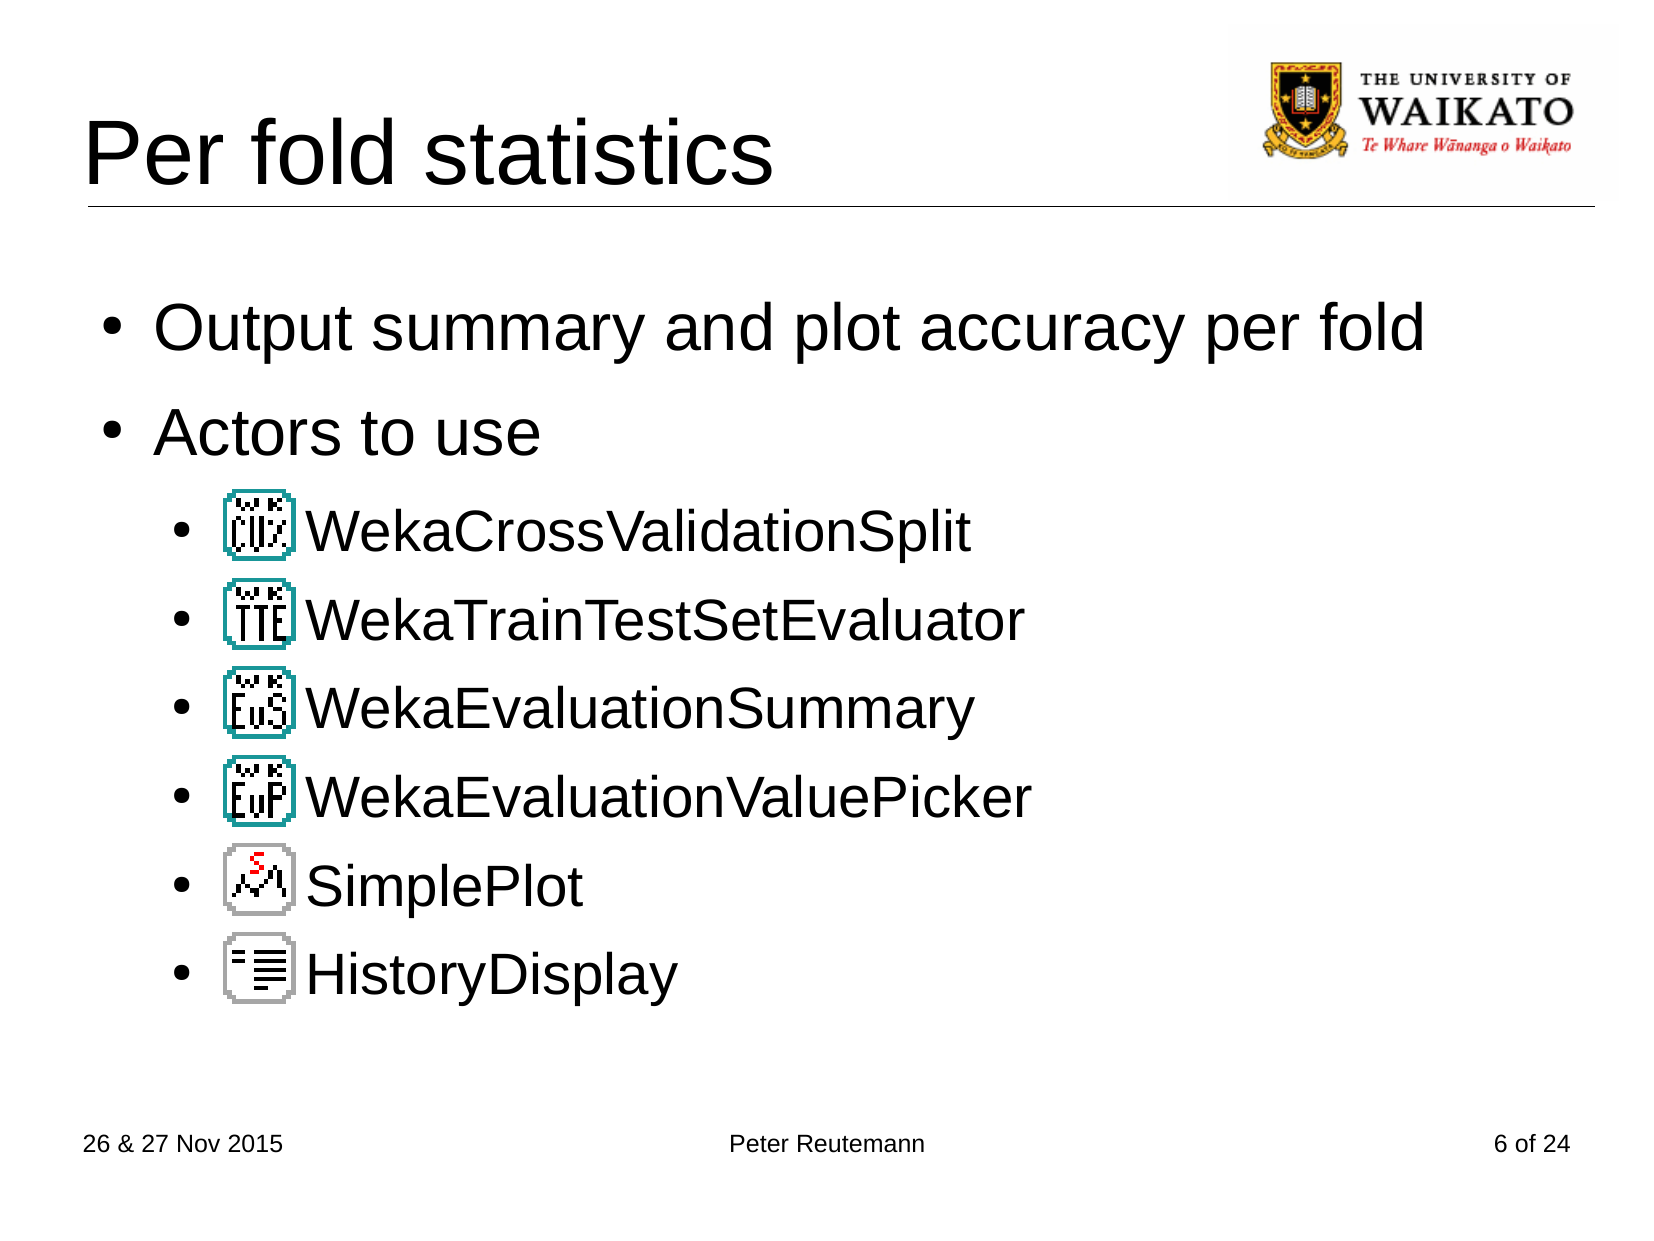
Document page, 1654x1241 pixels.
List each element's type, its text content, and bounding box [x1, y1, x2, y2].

picture [223, 843, 296, 916]
picture [223, 755, 296, 827]
picture [223, 489, 296, 561]
picture [223, 666, 296, 739]
title Per fold statistics [82, 49, 1571, 257]
list Output summary and plot accuracy per fold Actors to use WekaCrossValidationSplit WekaTrainTestSetEvaluator WekaEvaluationSummary WekaEvaluationValuePicker SimplePlot HistoryDisplay [82, 290, 1571, 1010]
picture [223, 932, 296, 1004]
picture [1228, 24, 1619, 201]
picture [223, 578, 296, 650]
